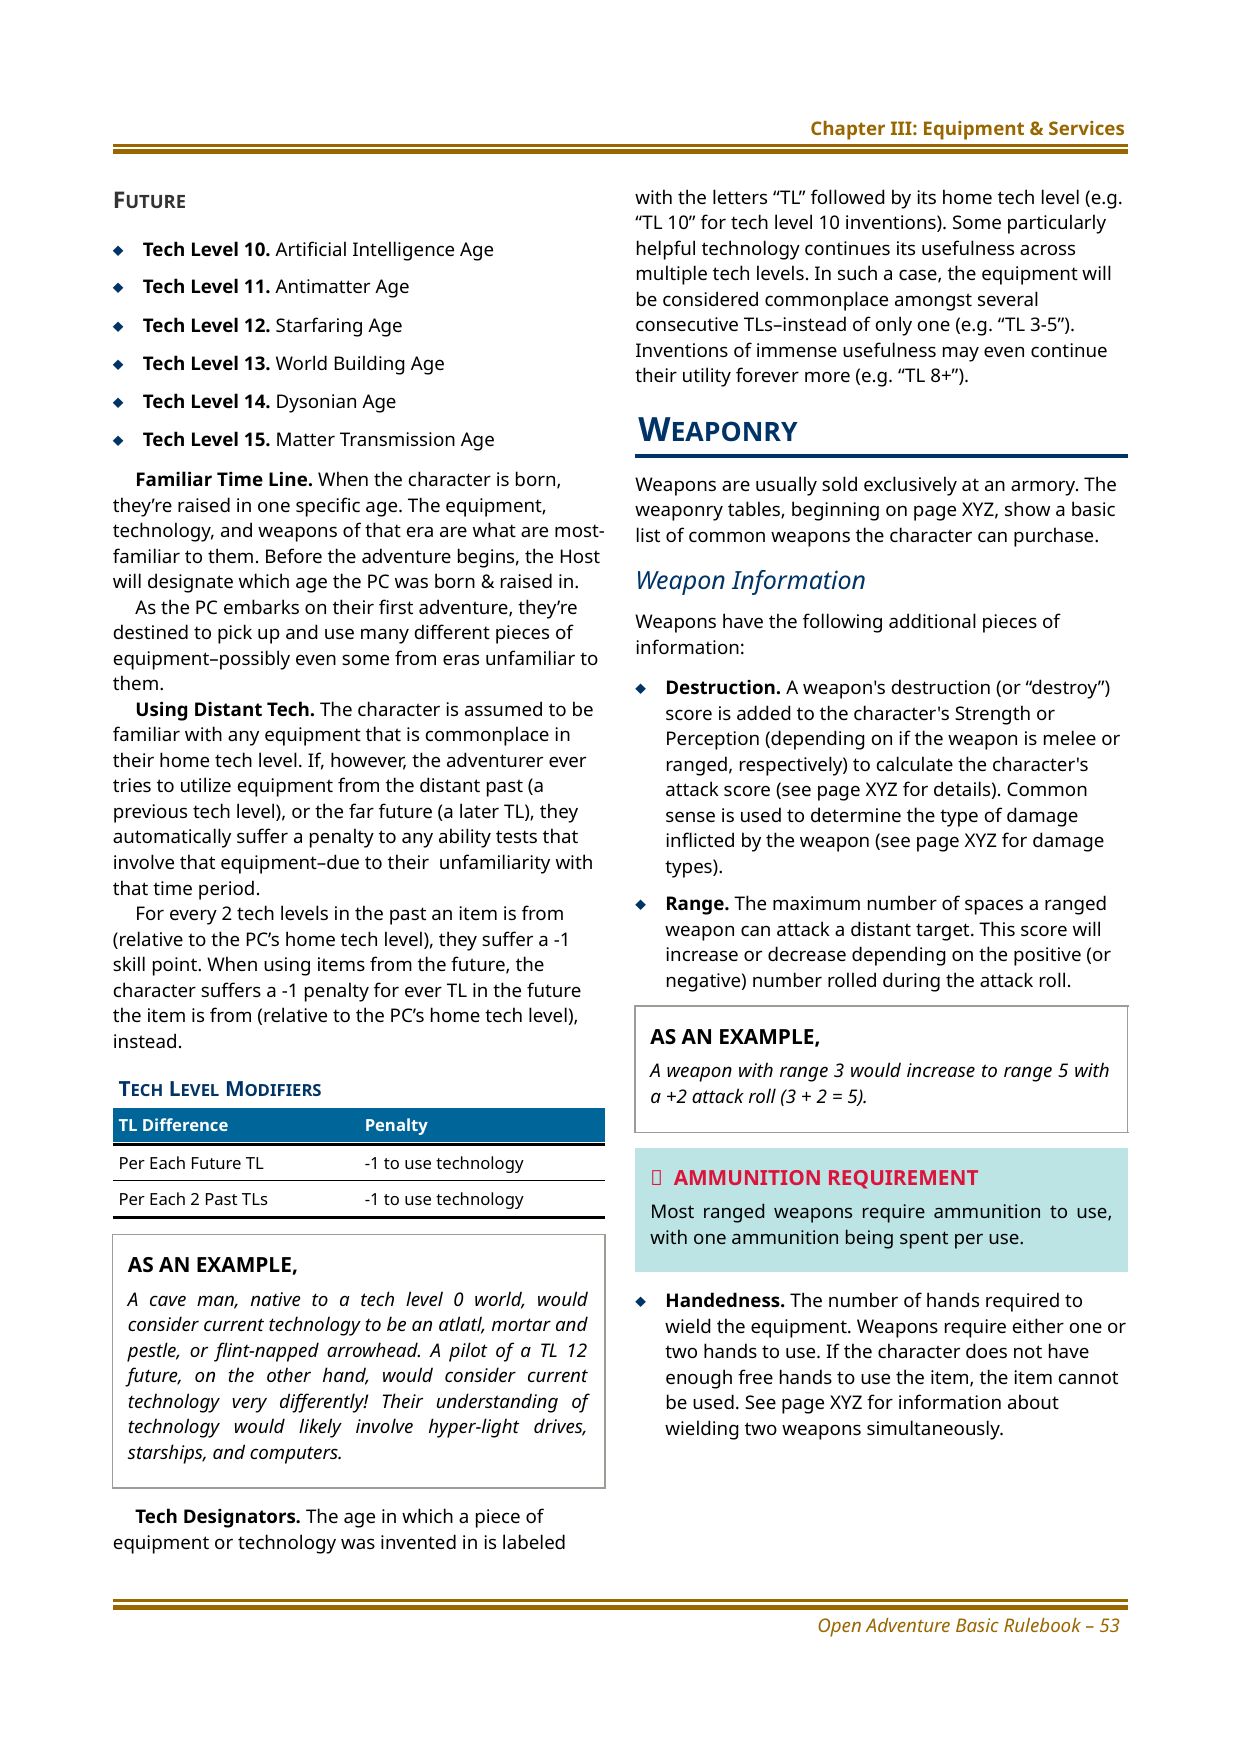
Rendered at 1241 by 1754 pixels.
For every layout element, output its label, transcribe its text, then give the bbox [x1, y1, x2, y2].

text As the PC embarks on their first adventure, they’re destined to pick up and use many different pieces of equipment–possibly even some from eras unfamiliar to them. [113, 594, 605, 696]
text Weapons have the following additional pieces of information: [635, 608, 1128, 659]
subtitle Weapon Information [635, 562, 1128, 597]
list Tech Level 13. World Building Age [113, 350, 605, 375]
list Tech Level 14. Dysonian Age [113, 388, 605, 413]
text Tech Designators. The age in which a piece of equipment or technology was invented in is labeled [113, 1504, 605, 1555]
list Range. The maximum number of spaces a ranged weapon can attack a distant target. This score will increase or decrease depending on the positive (or negative) number rolled during the attack roll. [635, 891, 1128, 993]
subtitle Future [113, 184, 605, 215]
text Using Distant Tech. The character is assumed to be familiar with any equipment that is commonplace in their home tech level. If, however, the adventurer ever tries to utilize equipment from the distant past (a previous tech level), or the far future (a later TL), they automatically suffer a penalty to any ability tests that involve that equipment–due to their unfamiliarity with that time period. [113, 696, 605, 900]
text Weapons are usually sold exclusively at an armory. The weaponry tables, beginning on page XYZ, show a basic list of common weapons the character can purchase. [635, 471, 1128, 547]
table_cell Per Each 2 Past TLs [113, 1181, 359, 1216]
table_header  Ammunition Requirement Most ranged weapons require ammunition to use, with one ammunition being spent per use. [635, 1148, 1128, 1272]
list Destruction. A weapon's destruction (or “destroy”) score is added to the character's strength or perception (depending on if the weapon is melee or ranged, respectively) to calculate the character's attack score (see page XYZ for details). Common sense is used to determine the type of damage inflicted by the weapon (see page XYZ for damage types). [635, 674, 1128, 879]
table_header Tech Level Modifiers [113, 1069, 605, 1108]
list Tech Level 12. Starfaring Age [113, 312, 605, 337]
table_cell Per Each Future TL [113, 1146, 359, 1180]
table_cell -1 to use technology [359, 1146, 605, 1180]
text For every 2 tech levels in the past an item is from (relative to the PC’s home tech level), they suffer a -1 skill point. When using items from the future, the character suffers a -1 penalty for ever TL in the future the item is from (relative to the PC’s home tech level), instead. [113, 900, 605, 1053]
table_cell -1 to use technology [359, 1181, 605, 1216]
table_header As An Example, A weapon with range 3 would increase to range 5 with a +2 attack roll (3 + 2 = 5). [636, 1007, 1127, 1131]
list Tech Level 10. Artificial Intelligence Age [113, 236, 605, 262]
table_cell TL Difference [113, 1108, 359, 1142]
list Handedness. The number of hands required to wield the equipment. Weapons require either one or two hands to use. If the character does not have enough free hands to use the item, the item cannot be used. See page XYZ for information about wielding two weapons simultaneously. [635, 1287, 1128, 1441]
text with the letters “TL” followed by its home tech level (e.g. “TL 10” for tech level 10 inventions). Some particularly helpful technology continues its usefulness across multiple tech levels. In such a case, the equipment will be considered commonplace amongst several consecutive TLs–instead of only one (e.g. “TL 3-5”). Inventions of immense usefulness may even continue their utility forever more (e.g. “TL 8+”). [635, 184, 1128, 388]
table_cell Penalty [359, 1108, 605, 1142]
text Familiar Time line. When the character is born, they’re raised in one specific age. The equipment, technology, and weapons of that era are what are most-familiar to them. Before the adventure begins, the host will designate which age the PC was born & raised in. [113, 466, 605, 594]
table_header As An Example, A cave man, native to a tech level 0 world, would consider current technology to be an atlatl, mortar and pestle, or flint-napped arrowhead. A pilot of a TL 12 future, on the other hand, would consider current technology very differently! Their understanding of technology would likely involve hyper-light drives, starships, and computers. [113, 1235, 604, 1487]
list Tech Level 11. Antimatter Age [113, 274, 605, 299]
list Tech Level 15. Matter Transmission Age [113, 426, 605, 451]
